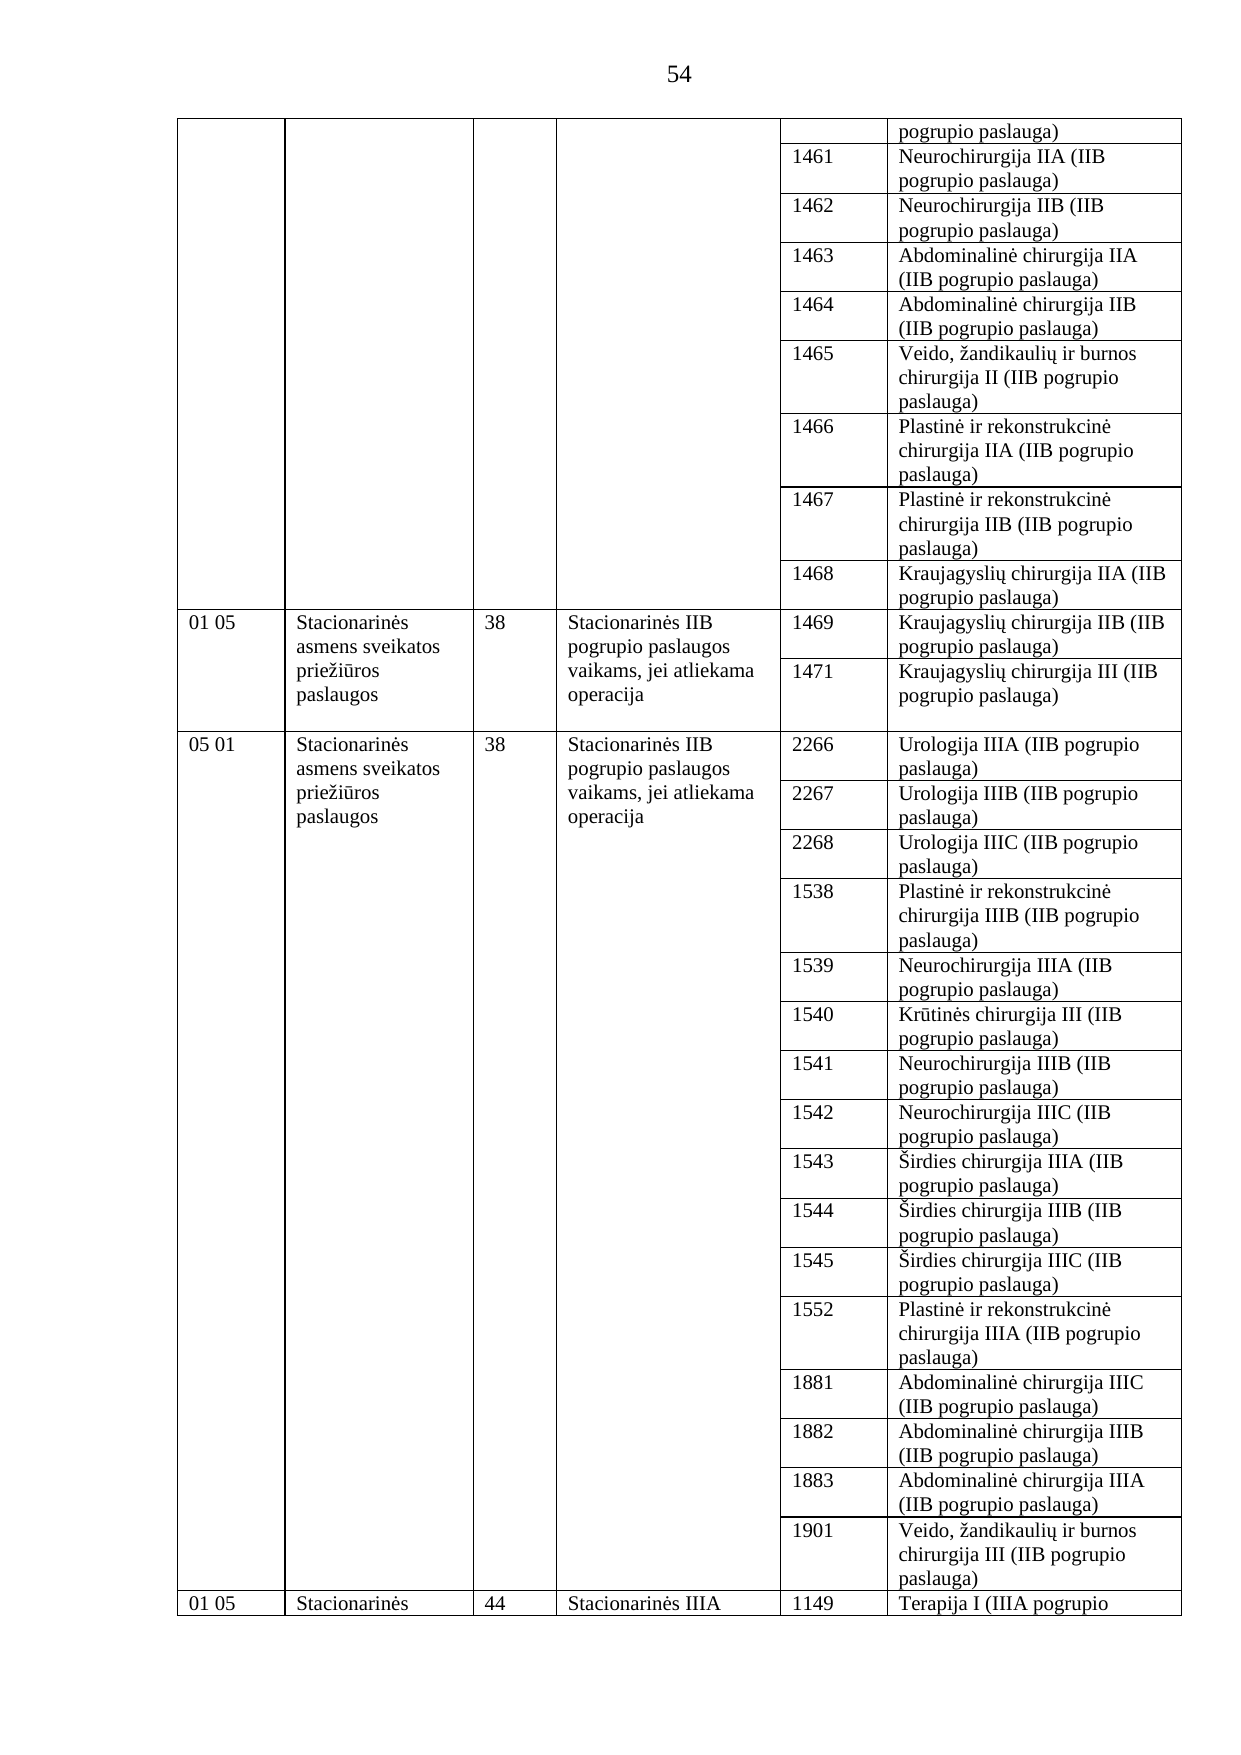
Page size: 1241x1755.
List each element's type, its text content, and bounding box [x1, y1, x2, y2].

table_cell Širdies chirurgija IIIA (IIB pogrupio paslauga) [888, 1149, 1181, 1197]
table_cell 44 [474, 1591, 556, 1615]
table_cell 1539 [781, 953, 887, 1001]
table_cell Neurochirurgija IIB (IIB pogrupio paslauga) [888, 194, 1181, 242]
table_cell 1464 [781, 292, 887, 340]
table_cell Stacionarinės asmens sveikatos priežiūros paslaugos [286, 732, 473, 1590]
table_cell [557, 119, 780, 609]
table_cell 1466 [781, 414, 887, 486]
table_cell 1471 [781, 659, 887, 731]
table_cell Plastinė ir rekonstrukcinė chirurgija IIB (IIB pogrupio paslauga) [888, 488, 1181, 559]
table_cell 1469 [781, 610, 887, 658]
table_cell Abdominalinė chirurgija IIA (IIB pogrupio paslauga) [888, 243, 1181, 291]
table_cell Plastinė ir rekonstrukcinė chirurgija IIA (IIB pogrupio paslauga) [888, 414, 1181, 486]
table_cell 1465 [781, 341, 887, 413]
table_cell [178, 119, 284, 609]
table_cell Plastinė ir rekonstrukcinė chirurgija IIIB (IIB pogrupio paslauga) [888, 879, 1181, 952]
table_cell Kraujagyslių chirurgija IIB (IIB pogrupio paslauga) [888, 610, 1181, 658]
table_cell Urologija IIIB (IIB pogrupio paslauga) [888, 781, 1181, 829]
table_cell 1538 [781, 879, 887, 952]
table_cell 1552 [781, 1297, 887, 1369]
table_cell 01 05 [178, 610, 284, 731]
table_cell [474, 119, 556, 609]
table_cell 2266 [781, 732, 887, 780]
table_cell Stacionarinės IIIA [557, 1591, 780, 1615]
table_cell [781, 119, 887, 143]
table_cell Kraujagyslių chirurgija IIA (IIB pogrupio paslauga) [888, 561, 1181, 609]
table_cell 2267 [781, 781, 887, 829]
table_cell Urologija IIIC (IIB pogrupio paslauga) [888, 830, 1181, 878]
table_cell Stacionarinės asmens sveikatos priežiūros paslaugos [286, 610, 473, 731]
table_cell 1881 [781, 1370, 887, 1418]
table_cell 1883 [781, 1468, 887, 1516]
table_cell Neurochirurgija IIIC (IIB pogrupio paslauga) [888, 1100, 1181, 1148]
table_cell Krūtinės chirurgija III (IIB pogrupio paslauga) [888, 1002, 1181, 1050]
table_cell Širdies chirurgija IIIC (IIB pogrupio paslauga) [888, 1248, 1181, 1296]
table_cell Neurochirurgija IIIB (IIB pogrupio paslauga) [888, 1051, 1181, 1099]
table_cell Plastinė ir rekonstrukcinė chirurgija IIIA (IIB pogrupio paslauga) [888, 1297, 1181, 1369]
table_cell 38 [474, 732, 556, 1590]
table_cell 1901 [781, 1518, 887, 1590]
table_cell Stacionarinės [286, 1591, 473, 1615]
table_cell 1468 [781, 561, 887, 609]
table_cell Veido, žandikaulių ir burnos chirurgija II (IIB pogrupio paslauga) [888, 341, 1181, 413]
table_cell 1882 [781, 1419, 887, 1467]
table_cell pogrupio paslauga) [888, 119, 1181, 143]
table_cell Veido, žandikaulių ir burnos chirurgija III (IIB pogrupio paslauga) [888, 1518, 1181, 1590]
table_cell 38 [474, 610, 556, 731]
table_cell 1149 [781, 1591, 887, 1615]
table_cell Širdies chirurgija IIIB (IIB pogrupio paslauga) [888, 1199, 1181, 1247]
table_cell 1545 [781, 1248, 887, 1296]
table_cell Abdominalinė chirurgija IIIB (IIB pogrupio paslauga) [888, 1419, 1181, 1467]
table_cell 1463 [781, 243, 887, 291]
table_cell Kraujagyslių chirurgija III (IIB pogrupio paslauga) [888, 659, 1181, 731]
table_cell 1540 [781, 1002, 887, 1050]
table_cell 1542 [781, 1100, 887, 1148]
table_cell Abdominalinė chirurgija IIB (IIB pogrupio paslauga) [888, 292, 1181, 340]
table_cell Terapija I (IIIA pogrupio [888, 1591, 1181, 1615]
table_cell Abdominalinė chirurgija IIIC (IIB pogrupio paslauga) [888, 1370, 1181, 1418]
table_cell 05 01 [178, 732, 284, 1590]
table_cell 1461 [781, 144, 887, 192]
table_cell Stacionarinės IIB pogrupio paslaugos vaikams, jei atliekama operacija [557, 610, 780, 731]
table_cell Abdominalinė chirurgija IIIA (IIB pogrupio paslauga) [888, 1468, 1181, 1516]
table_cell 1543 [781, 1149, 887, 1197]
table_cell Neurochirurgija IIIA (IIB pogrupio paslauga) [888, 953, 1181, 1001]
table_cell Stacionarinės IIB pogrupio paslaugos vaikams, jei atliekama operacija [557, 732, 780, 1590]
table_cell 1462 [781, 194, 887, 242]
table_cell 01 05 [178, 1591, 284, 1615]
table_cell 2268 [781, 830, 887, 878]
table_cell 1541 [781, 1051, 887, 1099]
table_cell [286, 119, 473, 609]
table_cell 1467 [781, 488, 887, 559]
table_cell Urologija IIIA (IIB pogrupio paslauga) [888, 732, 1181, 780]
table_cell Neurochirurgija IIA (IIB pogrupio paslauga) [888, 144, 1181, 192]
table_cell 1544 [781, 1199, 887, 1247]
